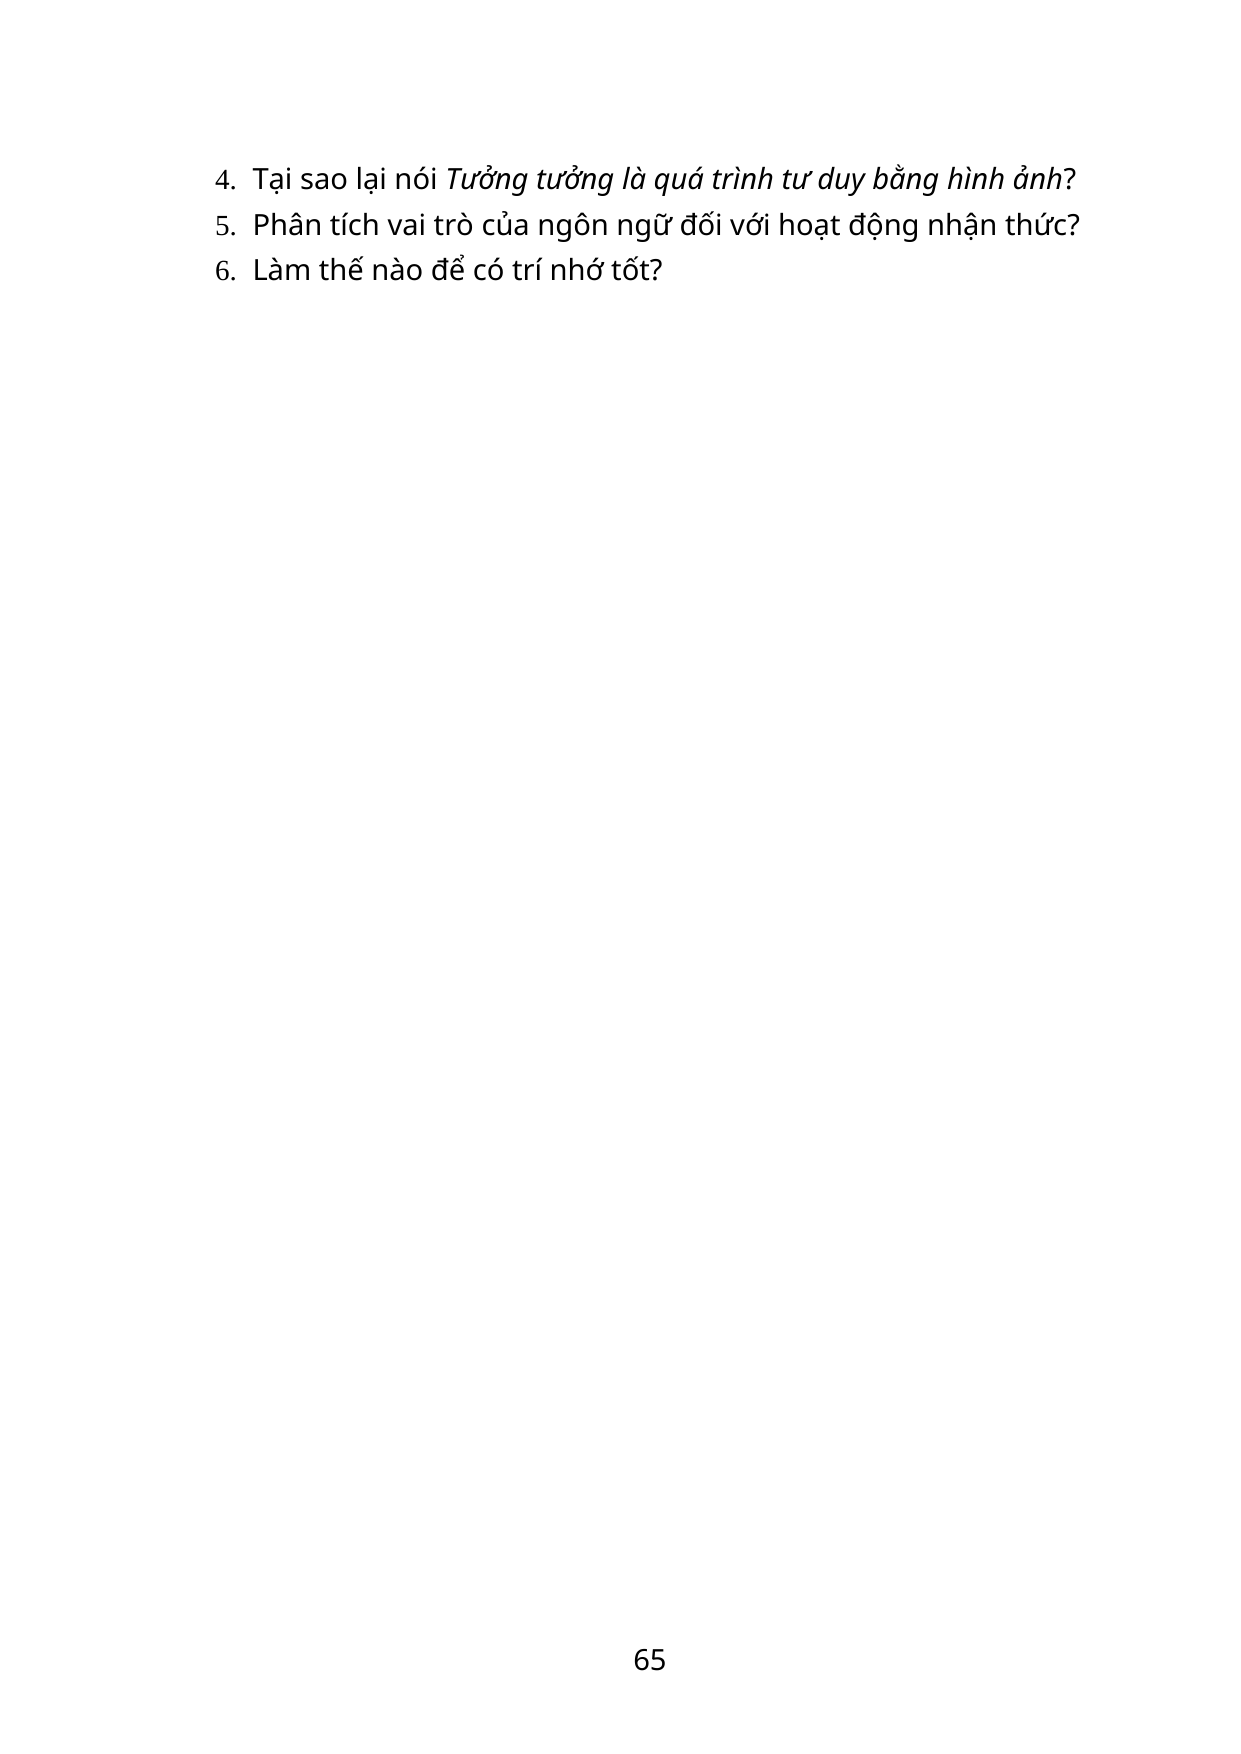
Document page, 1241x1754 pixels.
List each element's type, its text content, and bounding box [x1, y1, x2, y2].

list Làm thế nào để có trí nhớ tốt? [215, 250, 1122, 289]
list Phân tích vai trò của ngôn ngữ đối với hoạt động nhận thức? [215, 204, 1122, 244]
list Tại sao lại nói Tưởng tưởng là quá trình tư duy bằng hình ảnh? [215, 158, 1122, 198]
